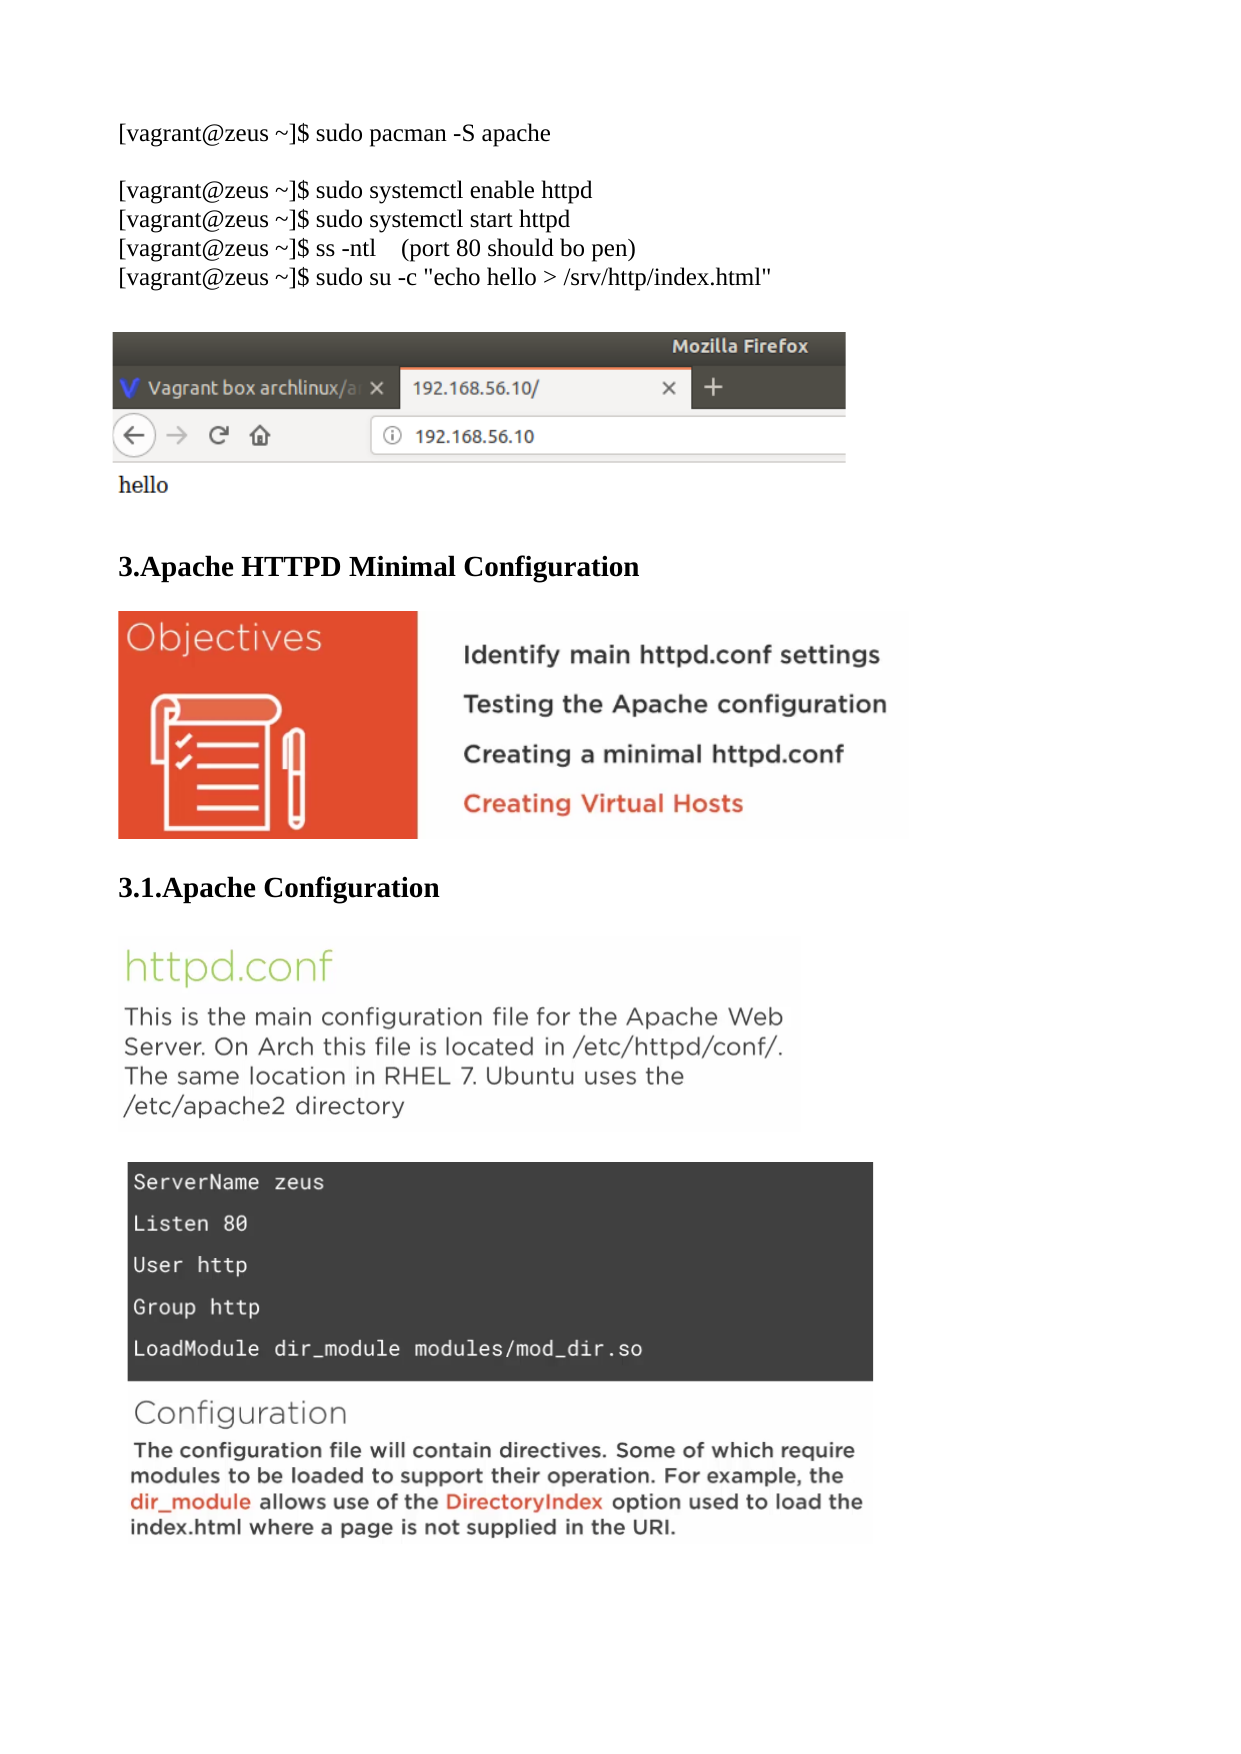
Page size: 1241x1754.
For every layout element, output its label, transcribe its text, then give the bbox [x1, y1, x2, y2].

text [vagrant@zeus ~]$ sudo su -c "echo hello > /srv/http/index.html" [118, 262, 1122, 291]
text 3.Apache HTTPD Minimal Configuration [118, 549, 1122, 583]
picture [112, 332, 846, 540]
text [vagrant@zeus ~]$ sudo pacman -S apache [118, 118, 1122, 147]
picture [127, 1162, 874, 1544]
picture [118, 936, 802, 1132]
text [vagrant@zeus ~]$ ss -ntl (port 80 should bo pen) [118, 233, 1122, 262]
picture [118, 611, 909, 839]
text [vagrant@zeus ~]$ sudo systemctl enable httpd [118, 176, 1122, 204]
text 3.1.Apache Configuration [118, 870, 1122, 904]
text [vagrant@zeus ~]$ sudo systemctl start httpd [118, 204, 1122, 233]
